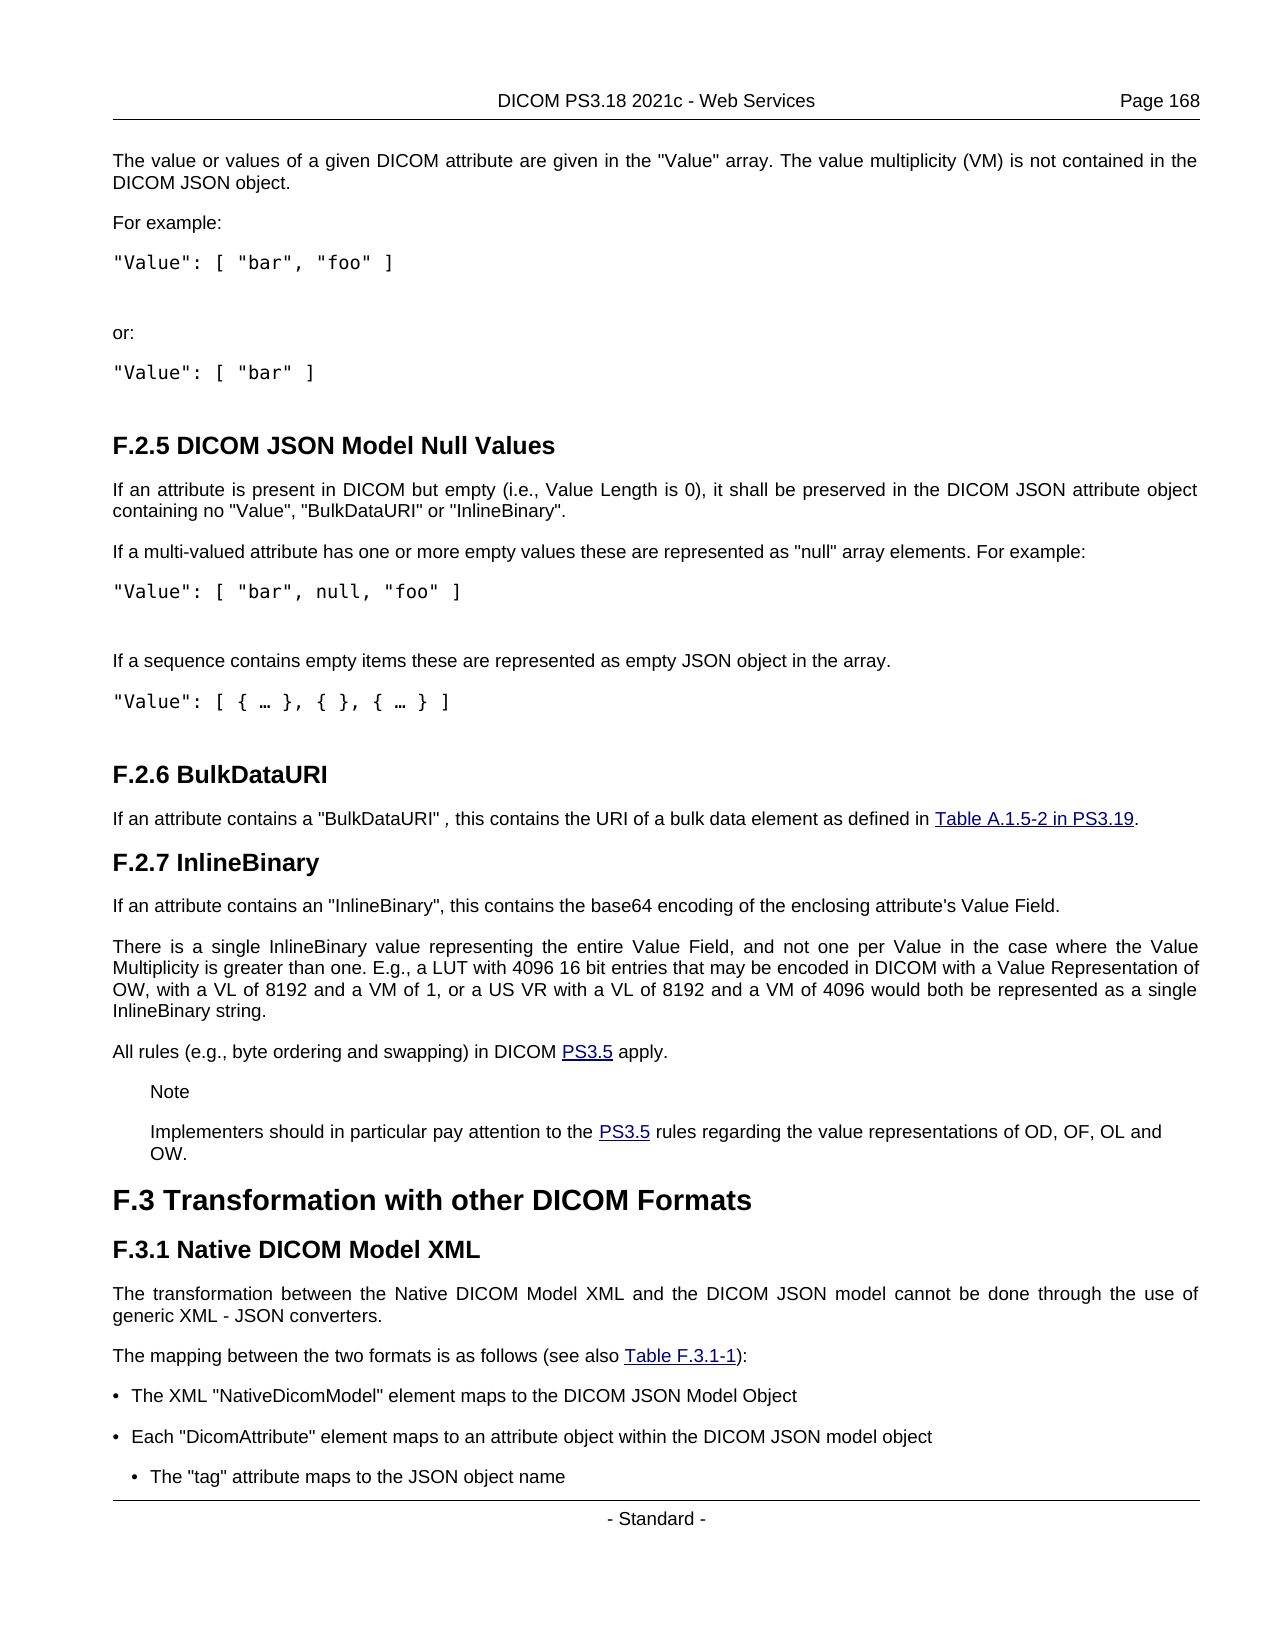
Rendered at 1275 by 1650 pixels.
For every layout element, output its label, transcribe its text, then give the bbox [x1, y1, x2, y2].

text "Value": [ { … }, { }, { … } ] [112, 691, 1200, 741]
text If a multi-valued attribute has one or more empty values these are represented as "null" array elements. For example: [112, 541, 1200, 562]
text F.2.7 InlineBinary [112, 848, 1200, 877]
text There is a single InlineBinary value representing the entire Value Field, and not one per Value in the case where the Value Multiplicity is greater than one. E.g., a LUT with 4096 16 bit entries that may be encoded in DICOM with a Value Representation of OW, with a VL of 8192 and a VM of 1, or a US VR with a VL of 8192 and a VM of 4096 would both be represented as a single InlineBinary string. [112, 936, 1200, 1022]
text F.2.5 DICOM JSON Model Null Values [112, 431, 1200, 460]
text The transformation between the Native DICOM Model XML and the DICOM JSON model cannot be done through the use of generic XML - JSON converters. [112, 1283, 1200, 1326]
text If an attribute contains an "InlineBinary", this contains the base64 encoding of the enclosing attribute's Value Field. [112, 895, 1200, 917]
text If a sequence contains empty items these are represented as empty JSON object in the array. [112, 650, 1200, 672]
text "Value": [ "bar", null, "foo" ] [112, 581, 1200, 632]
text F.2.6 BulkDataURI [112, 760, 1200, 789]
text F.3 Transformation with other DICOM Formats [112, 1183, 1200, 1217]
text or: [112, 322, 1200, 343]
text • The "tag" attribute maps to the JSON object name [131, 1466, 1200, 1487]
text For example: [112, 212, 1200, 233]
text Note [150, 1081, 1162, 1102]
text If an attribute is present in DICOM but empty (i.e., Value Length is 0), it shall be preserved in the DICOM JSON attribute object containing no "Value", "BulkDataURI" or "InlineBinary". [112, 479, 1200, 522]
text F.3.1 Native DICOM Model XML [112, 1235, 1200, 1264]
text • Each "DicomAttribute" element maps to an attribute object within the DICOM JSON model object [112, 1425, 1200, 1447]
text All rules (e.g., byte ordering and swapping) in DICOM PS3.5 apply. [112, 1041, 1200, 1062]
text • The XML "NativeDicomModel" element maps to the DICOM JSON Model Object [112, 1385, 1200, 1407]
text The mapping between the two formats is as follows (see also Table F.3.1-1): [112, 1345, 1200, 1366]
text "Value": [ "bar" ] [112, 362, 1200, 412]
text "Value": [ "bar", "foo" ] [112, 252, 1200, 303]
text Implementers should in particular pay attention to the PS3.5 rules regarding the value representations of OD, OF, OL and OW. [150, 1121, 1162, 1164]
text The value or values of a given DICOM attribute are given in the "Value" array. The value multiplicity (VM) is not contained in the DICOM JSON object. [112, 150, 1200, 193]
text If an attribute contains a "BulkDataURI" , this contains the URI of a bulk data element as defined in Table A.1.5-2 in PS3.19. [112, 807, 1200, 829]
